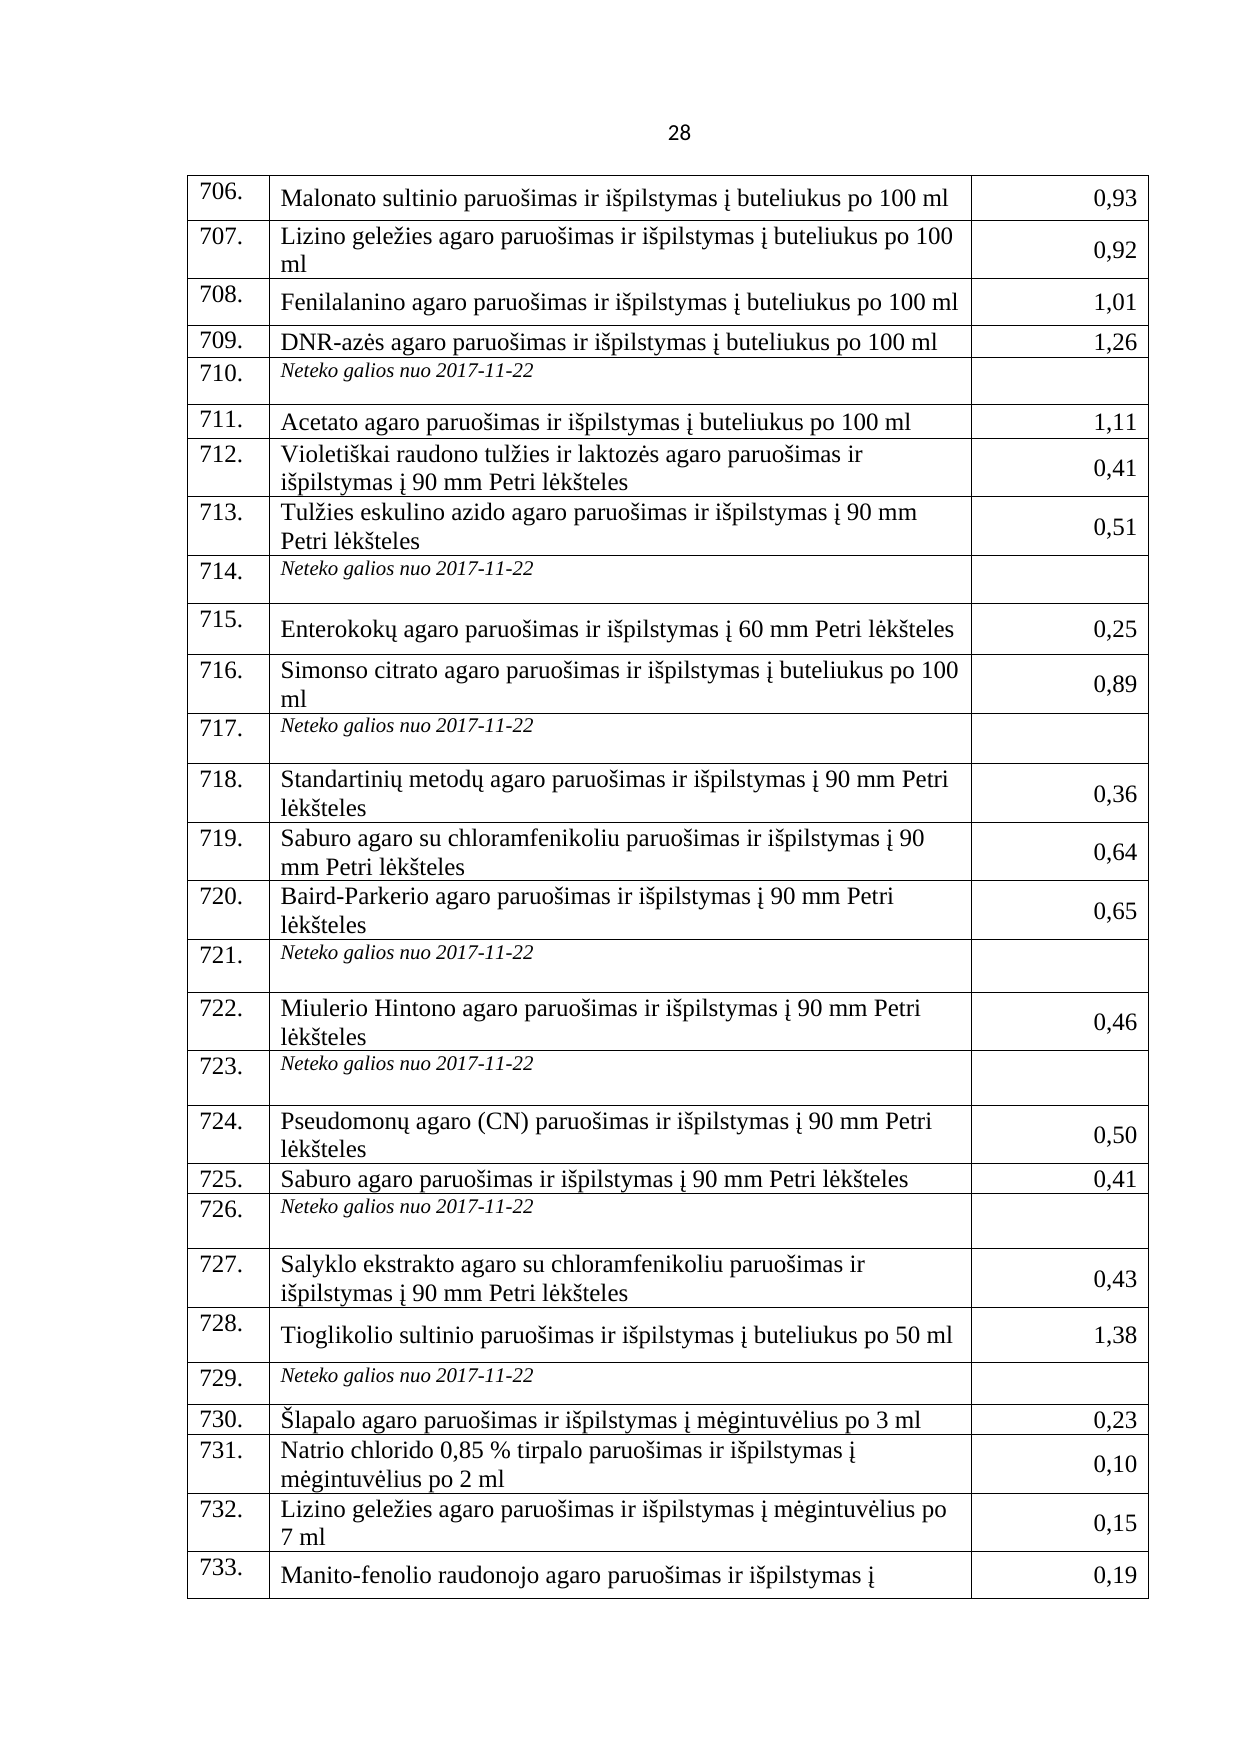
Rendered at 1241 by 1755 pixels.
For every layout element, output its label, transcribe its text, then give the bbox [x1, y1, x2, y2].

table_cell DNR-azės agaro paruošimas ir išpilstymas į buteliukus po 100 ml [270, 326, 971, 357]
table_cell Tulžies eskulino azido agaro paruošimas ir išpilstymas į 90 mm Petri lėkšteles [270, 497, 971, 555]
table_cell 0,23 [972, 1405, 1148, 1434]
table_cell 708. [188, 279, 269, 324]
table_cell Tioglikolio sultinio paruošimas ir išpilstymas į buteliukus po 50 ml [270, 1308, 971, 1362]
table_cell 0,89 [972, 655, 1148, 712]
table_cell 1,11 [972, 405, 1148, 438]
table_cell Lizino geležies agaro paruošimas ir išpilstymas į mėgintuvėlius po 7 ml [270, 1494, 971, 1551]
table_cell 0,36 [972, 764, 1148, 822]
table_cell 730. [188, 1405, 269, 1434]
table_cell Saburo agaro su chloramfenikoliu paruošimas ir išpilstymas į 90 mm Petri lėkšteles [270, 823, 971, 880]
table_cell 719. [188, 823, 269, 880]
table_cell Neteko galios nuo 2017-11-22 [270, 1194, 971, 1248]
table_cell 707. [188, 221, 269, 278]
table_cell [972, 556, 1148, 603]
table_cell [972, 1363, 1148, 1403]
table_cell 0,25 [972, 604, 1148, 654]
table_cell Fenilalanino agaro paruošimas ir išpilstymas į buteliukus po 100 ml [270, 279, 971, 324]
table_cell 706. [188, 176, 269, 220]
table_cell Neteko galios nuo 2017-11-22 [270, 714, 971, 763]
table_cell Manito-fenolio raudonojo agaro paruošimas ir išpilstymas į [270, 1552, 971, 1597]
table_cell 1,26 [972, 326, 1148, 357]
table_cell Baird-Parkerio agaro paruošimas ir išpilstymas į 90 mm Petri lėkšteles [270, 881, 971, 939]
table_cell 0,51 [972, 497, 1148, 555]
table_cell Neteko galios nuo 2017-11-22 [270, 940, 971, 992]
table_cell 0,15 [972, 1494, 1148, 1551]
table_cell [972, 940, 1148, 992]
table_cell 728. [188, 1308, 269, 1362]
table_cell 0,41 [972, 1164, 1148, 1193]
table_cell 713. [188, 497, 269, 555]
table_cell Standartinių metodų agaro paruošimas ir išpilstymas į 90 mm Petri lėkšteles [270, 764, 971, 822]
table_cell 0,64 [972, 823, 1148, 880]
table_cell 716. [188, 655, 269, 712]
table_cell 714. [188, 556, 269, 603]
table_cell Malonato sultinio paruošimas ir išpilstymas į buteliukus po 100 ml [270, 176, 971, 220]
table_cell Lizino geležies agaro paruošimas ir išpilstymas į buteliukus po 100 ml [270, 221, 971, 278]
table_cell 0,43 [972, 1249, 1148, 1307]
table_cell 723. [188, 1051, 269, 1105]
table_cell 718. [188, 764, 269, 822]
table_cell 1,38 [972, 1308, 1148, 1362]
table_cell Salyklo ekstrakto agaro su chloramfenikoliu paruošimas ir išpilstymas į 90 mm Petri lėkšteles [270, 1249, 971, 1307]
table_cell 0,92 [972, 221, 1148, 278]
table_cell Neteko galios nuo 2017-11-22 [270, 556, 971, 603]
table_cell Šlapalo agaro paruošimas ir išpilstymas į mėgintuvėlius po 3 ml [270, 1405, 971, 1434]
table_cell [972, 1051, 1148, 1105]
table_cell 0,19 [972, 1552, 1148, 1597]
table_cell 0,65 [972, 881, 1148, 939]
table_cell 722. [188, 993, 269, 1050]
table_cell [972, 1194, 1148, 1248]
table_cell 725. [188, 1164, 269, 1193]
table_cell Natrio chlorido 0,85 % tirpalo paruošimas ir išpilstymas į mėgintuvėlius po 2 ml [270, 1435, 971, 1493]
table_cell 729. [188, 1363, 269, 1403]
table_cell 0,46 [972, 993, 1148, 1050]
table_cell 733. [188, 1552, 269, 1597]
table_cell 720. [188, 881, 269, 939]
table_cell 710. [188, 358, 269, 403]
table_cell 0,41 [972, 439, 1148, 496]
table_cell 727. [188, 1249, 269, 1307]
table_cell 709. [188, 326, 269, 357]
table_cell 715. [188, 604, 269, 654]
table_cell 0,10 [972, 1435, 1148, 1493]
table_cell 1,01 [972, 279, 1148, 324]
table_cell Simonso citrato agaro paruošimas ir išpilstymas į buteliukus po 100 ml [270, 655, 971, 712]
table_cell 732. [188, 1494, 269, 1551]
table_cell 731. [188, 1435, 269, 1493]
table_cell 711. [188, 405, 269, 438]
table_cell [972, 714, 1148, 763]
table_cell Enterokokų agaro paruošimas ir išpilstymas į 60 mm Petri lėkšteles [270, 604, 971, 654]
table_cell 0,50 [972, 1106, 1148, 1163]
table_cell Neteko galios nuo 2017-11-22 [270, 1363, 971, 1403]
table_cell 712. [188, 439, 269, 496]
table_cell Saburo agaro paruošimas ir išpilstymas į 90 mm Petri lėkšteles [270, 1164, 971, 1193]
table_cell Pseudomonų agaro (CN) paruošimas ir išpilstymas į 90 mm Petri lėkšteles [270, 1106, 971, 1163]
table_cell 724. [188, 1106, 269, 1163]
table_cell Violetiškai raudono tulžies ir laktozės agaro paruošimas ir išpilstymas į 90 mm Petri lėkšteles [270, 439, 971, 496]
table_cell Miulerio Hintono agaro paruošimas ir išpilstymas į 90 mm Petri lėkšteles [270, 993, 971, 1050]
table_cell 0,93 [972, 176, 1148, 220]
table_cell 721. [188, 940, 269, 992]
table_cell Neteko galios nuo 2017-11-22 [270, 1051, 971, 1105]
table_cell 726. [188, 1194, 269, 1248]
table_cell 717. [188, 714, 269, 763]
table_cell [972, 358, 1148, 403]
table_cell Neteko galios nuo 2017-11-22 [270, 358, 971, 403]
table_cell Acetato agaro paruošimas ir išpilstymas į buteliukus po 100 ml [270, 405, 971, 438]
